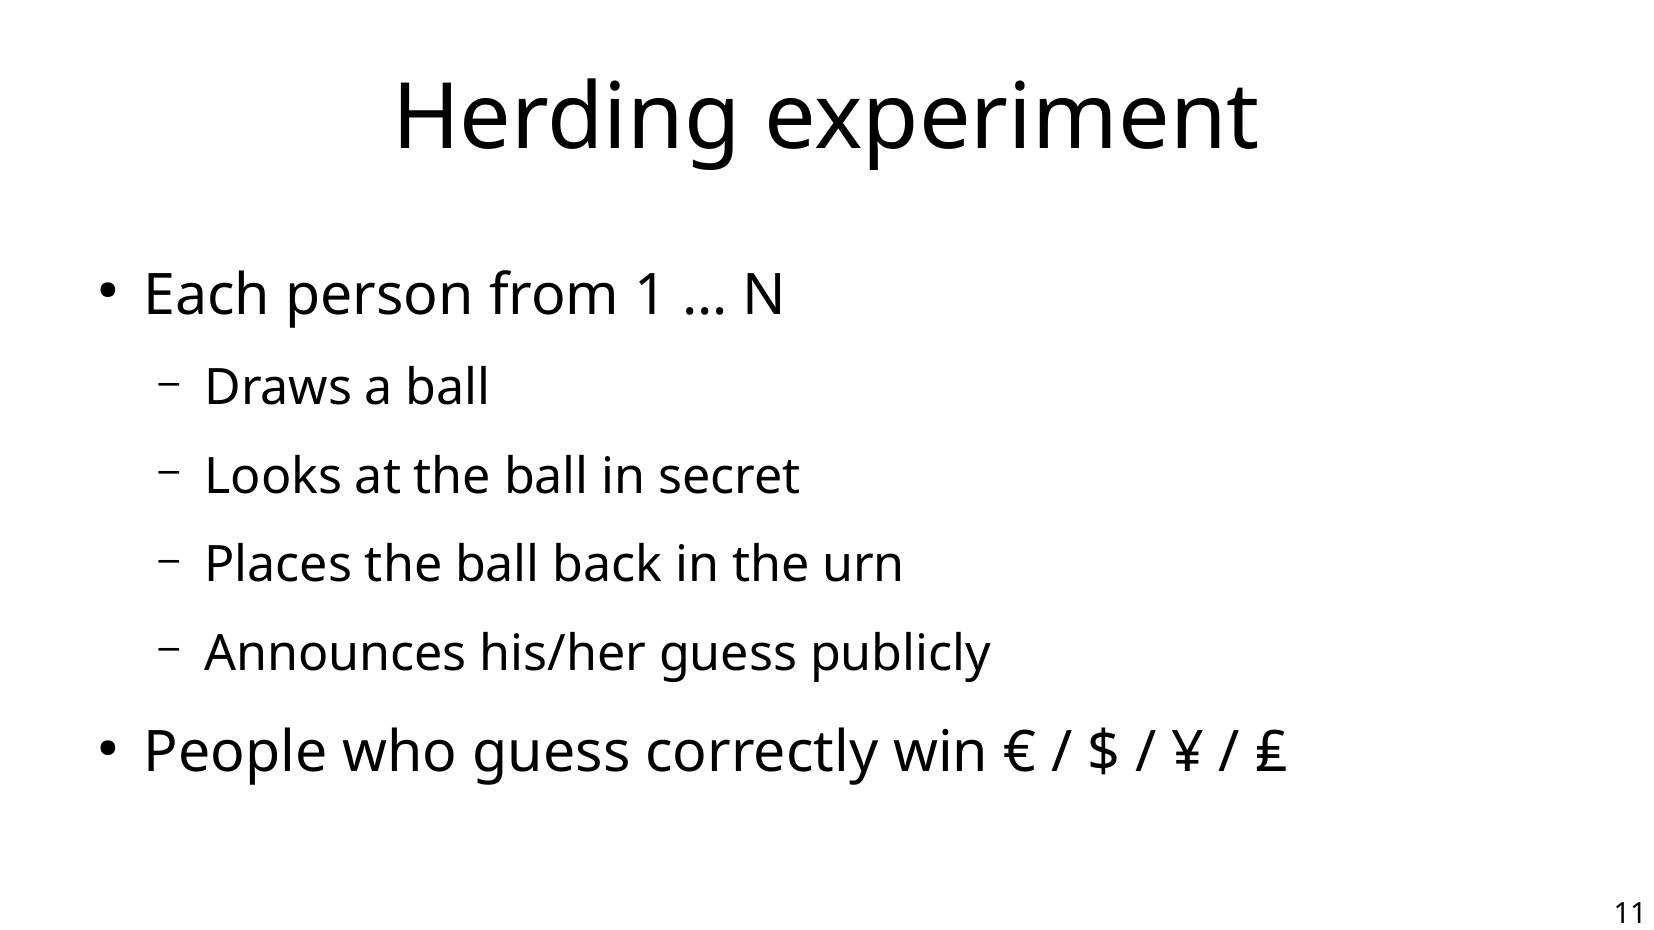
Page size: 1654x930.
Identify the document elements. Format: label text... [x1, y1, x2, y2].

list Each person from 1 … N Draws a ball Looks at the ball in secret Places the ball back in the urn Announces his/her guess publicly People who guess correctly win € / $ / ¥ / ₤ [82, 252, 1571, 793]
title Herding experiment [82, 1, 1571, 225]
